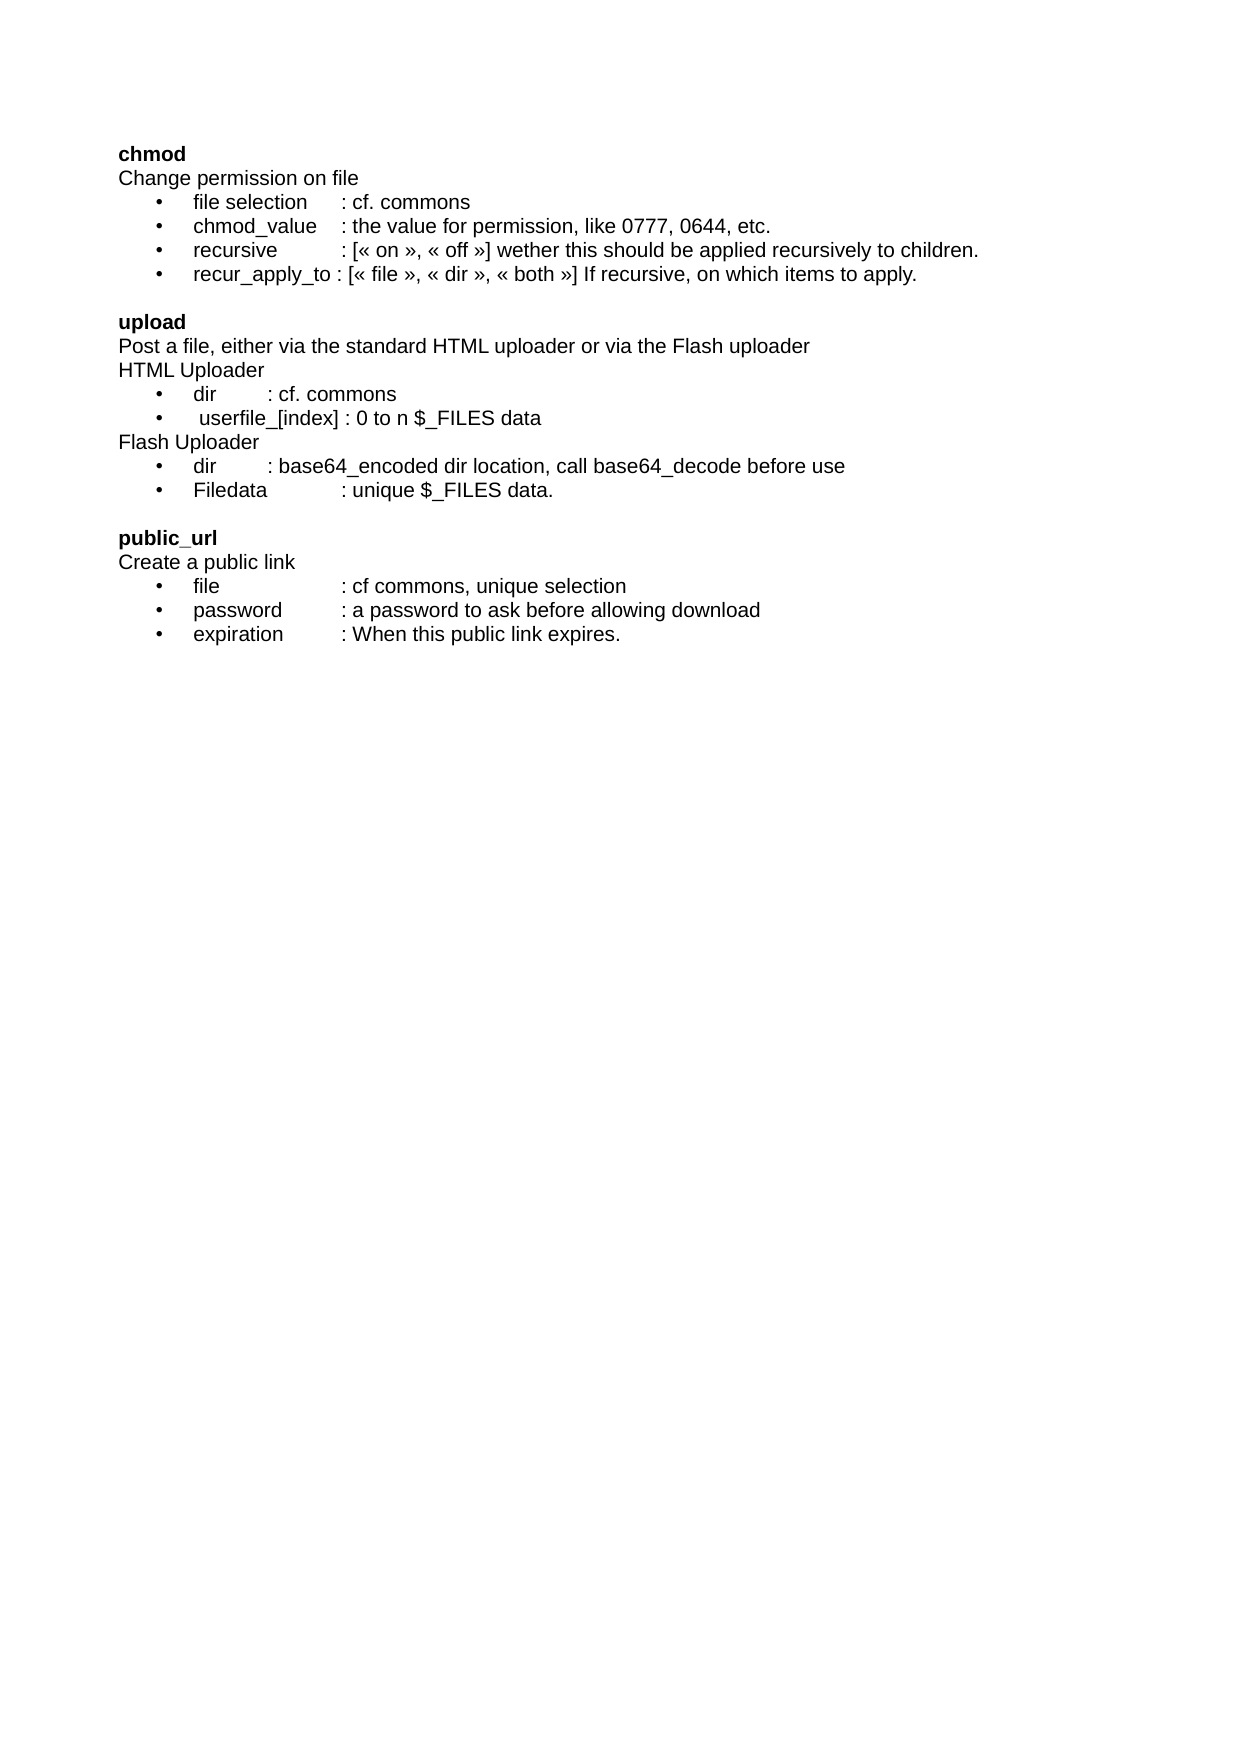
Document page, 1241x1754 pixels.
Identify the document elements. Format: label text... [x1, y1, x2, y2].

list recur_apply_to : [« file », « dir », « both »] If recursive, on which items to apply. [156, 262, 1122, 286]
list chmod_value : the value for permission, like 0777, 0644, etc. [156, 214, 1122, 238]
list file selection : cf. commons [156, 190, 1122, 214]
list userfile_[index] : 0 to n $_FILES data [156, 406, 1122, 430]
text Post a file, either via the standard HTML uploader or via the Flash uploader [118, 334, 1122, 358]
list recursive : [« on », « off »] wether this should be applied recursively to children. [156, 238, 1122, 262]
text public_url [118, 526, 1122, 550]
list dir : base64_encoded dir location, call base64_decode before use [156, 454, 1122, 478]
list password : a password to ask before allowing download [156, 598, 1122, 622]
list Filedata : unique $_FILES data. [156, 478, 1122, 502]
text Flash Uploader [118, 430, 1122, 454]
list dir : cf. commons [156, 382, 1122, 406]
text upload [118, 310, 1122, 334]
text Change permission on file [118, 166, 1122, 190]
list file : cf commons, unique selection [156, 574, 1122, 598]
text HTML Uploader [118, 358, 1122, 382]
text chmod [118, 142, 1122, 166]
text Create a public link [118, 550, 1122, 574]
list expiration : When this public link expires. [156, 622, 1122, 646]
